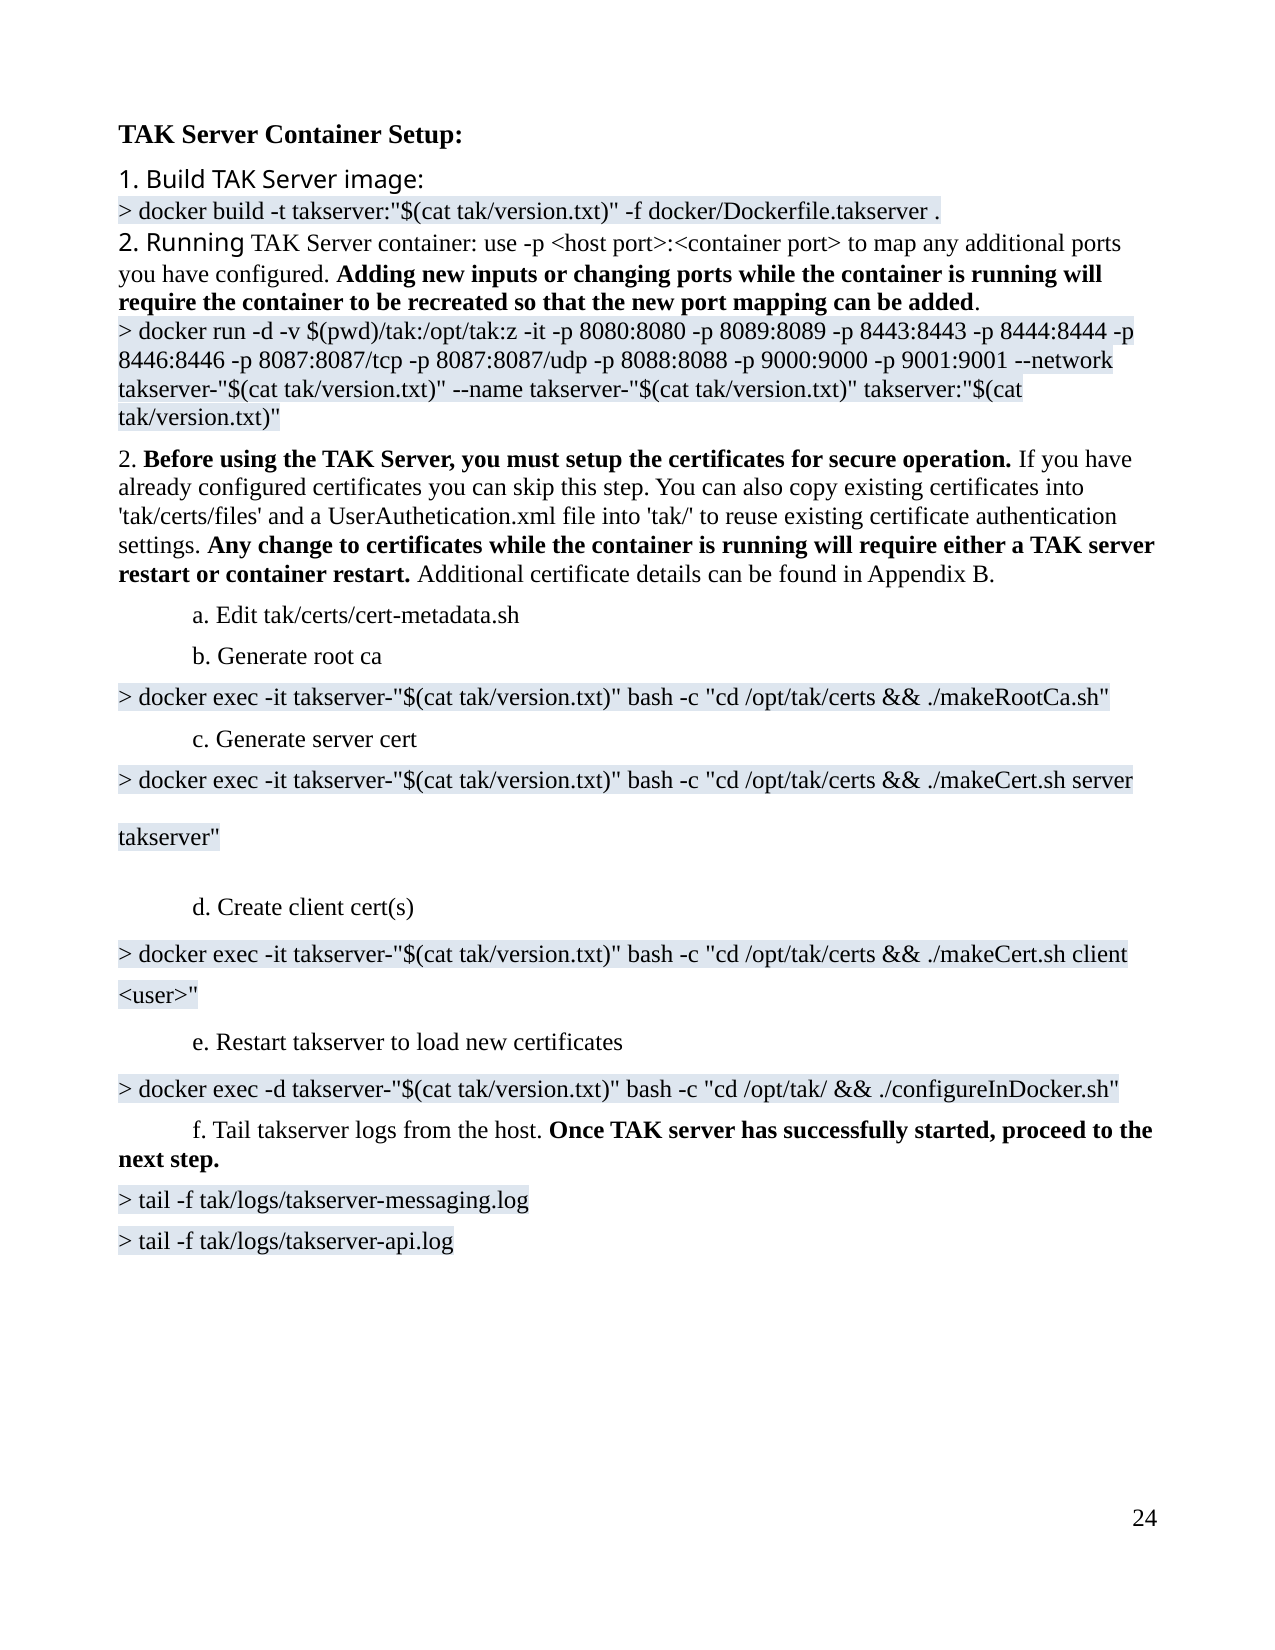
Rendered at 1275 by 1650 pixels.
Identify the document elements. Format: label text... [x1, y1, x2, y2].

text c. Generate server cert [118, 724, 1157, 752]
text > tail -f tak/logs/takserver-messaging.log [118, 1185, 1157, 1214]
text > docker exec -it takserver-"$(cat tak/version.txt)" bash -c "cd /opt/tak/certs && ./makeCert.sh client [118, 939, 1157, 968]
text a. Edit tak/certs/cert-metadata.sh [118, 600, 1157, 629]
text TAK Server Container Setup: [118, 118, 1157, 149]
text 1. Build TAK Server image: [118, 162, 1157, 196]
text > docker exec -it takserver-"$(cat tak/version.txt)" bash -c "cd /opt/tak/certs && ./makeCert.sh server [118, 765, 1157, 794]
text f. Tail takserver logs from the host. Once TAK server has successfully started, proceed to the next step. [118, 1115, 1157, 1173]
text > tail -f tak/logs/takserver-api.log [118, 1226, 1157, 1255]
text takserver" [118, 822, 1157, 851]
text 2. Before using the TAK Server, you must setup the certificates for secure operation. If you have already configured certificates you can skip this step. You can also copy existing certificates into 'tak/certs/files' and a UserAuthetication.xml file into 'tak/' to reuse existing certificate authentication settings. Any change to certificates while the container is running will require either a TAK server restart or container restart. Additional certificate details can be found in Appendix B. [118, 444, 1157, 587]
text <user>" [118, 980, 1157, 1009]
text > docker run -d -v $(pwd)/tak:/opt/tak:z -it -p 8080:8080 -p 8089:8089 -p 8443:8443 -p 8444:8444 -p 8446:8446 -p 8087:8087/tcp -p 8087:8087/udp -p 8088:8088 -p 9000:9000 -p 9001:9001 --network takserver-"$(cat tak/version.txt)" --name takserver-"$(cat tak/version.txt)" takserver:"$(cat tak/version.txt)" [118, 316, 1157, 431]
text b. Generate root ca [118, 641, 1157, 670]
text > docker build -t takserver:"$(cat tak/version.txt)" -f docker/Dockerfile.takserver . [118, 196, 1157, 224]
text d. Create client cert(s) [118, 892, 1157, 921]
text e. Restart takserver to load new certificates [118, 1027, 1157, 1056]
text > docker exec -d takserver-"$(cat tak/version.txt)" bash -c "cd /opt/tak/ && ./configureInDocker.sh" [118, 1074, 1157, 1103]
text > docker exec -it takserver-"$(cat tak/version.txt)" bash -c "cd /opt/tak/certs && ./makeRootCa.sh" [118, 682, 1157, 711]
text 2. Running TAK Server container: use -p <host port>:<container port> to map any additional ports you have configured. Adding new inputs or changing ports while the container is running will require the container to be recreated so that the new port mapping can be added. [118, 224, 1157, 316]
